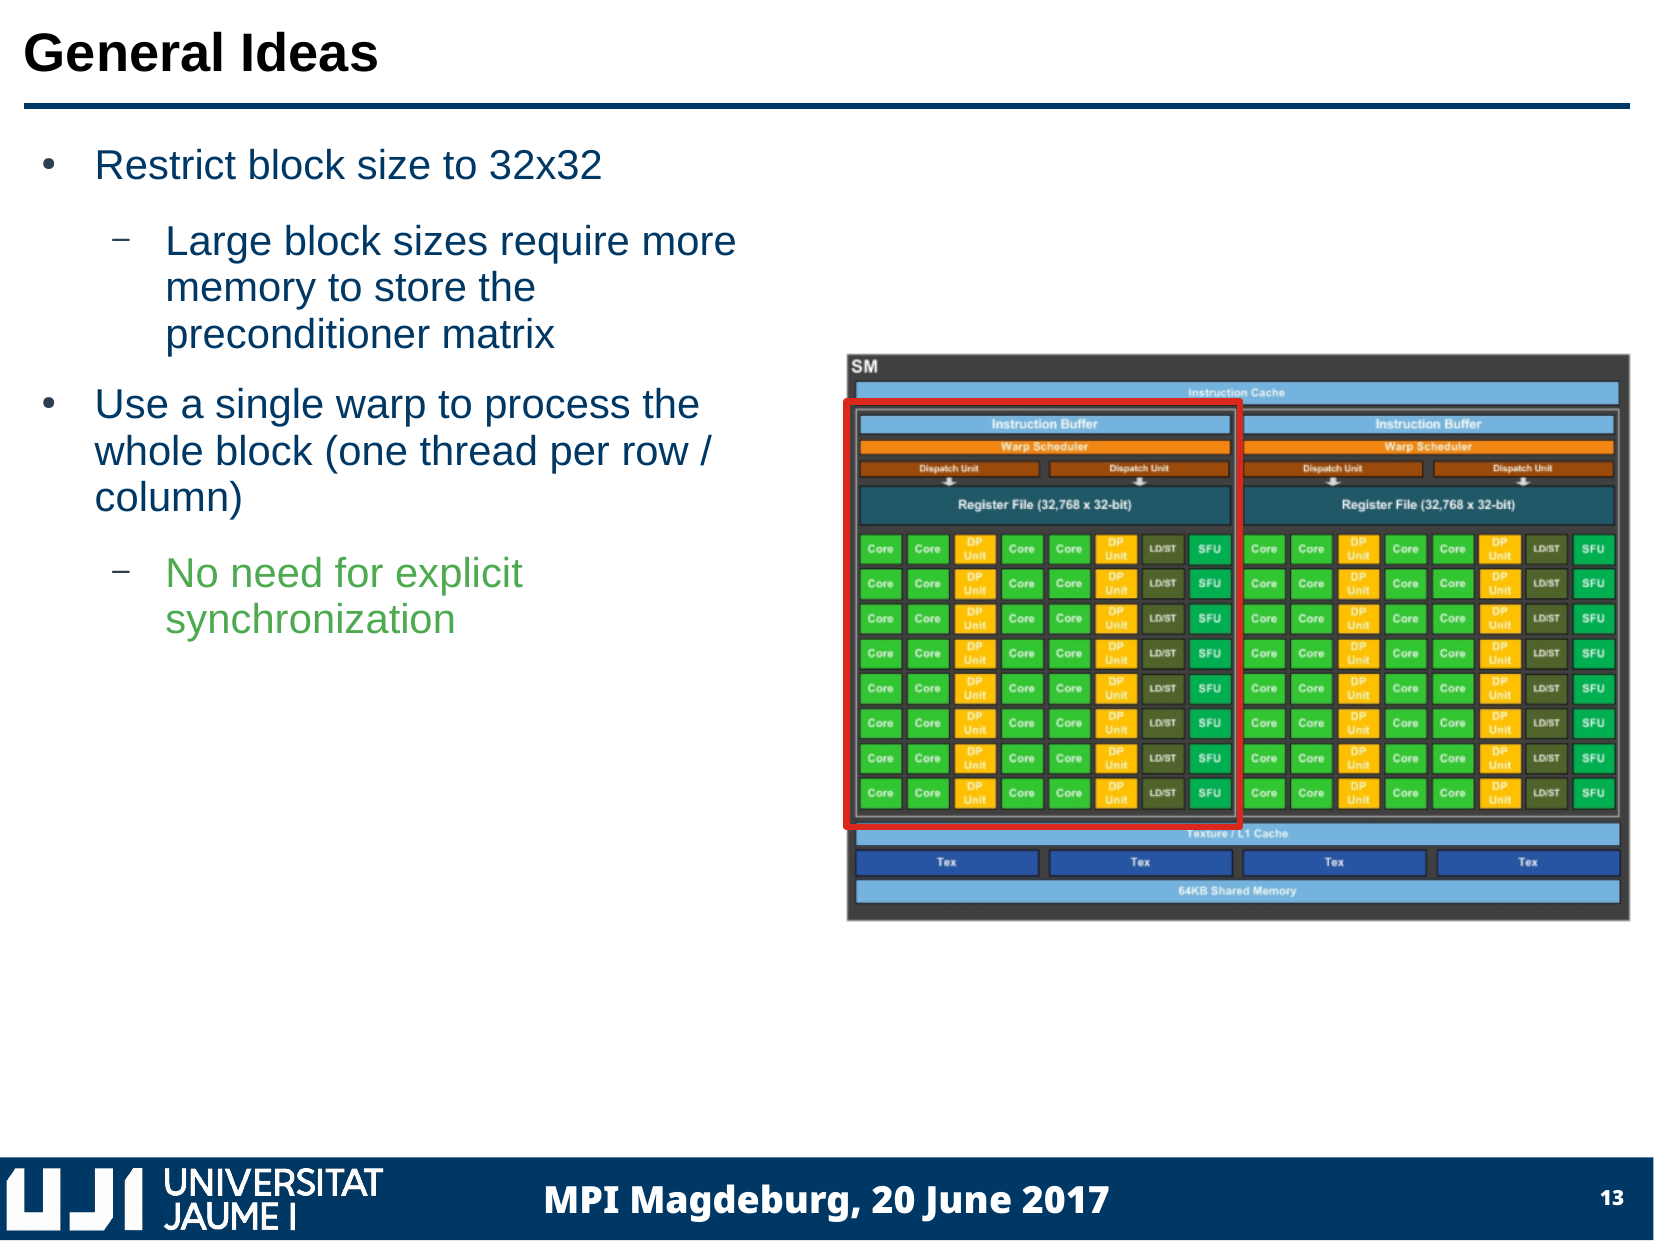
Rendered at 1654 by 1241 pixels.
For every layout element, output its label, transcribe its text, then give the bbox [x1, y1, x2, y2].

picture [850, 405, 1237, 824]
list Restrict block size to 32x32 Large block sizes require more memory to store the preconditioner matrix Use a single warp to process the whole block (one thread per row / column) No need for explicit synchronization [23, 141, 808, 1134]
title General Ideas [23, 0, 1630, 107]
picture [846, 291, 1631, 984]
picture [0, 1158, 390, 1241]
